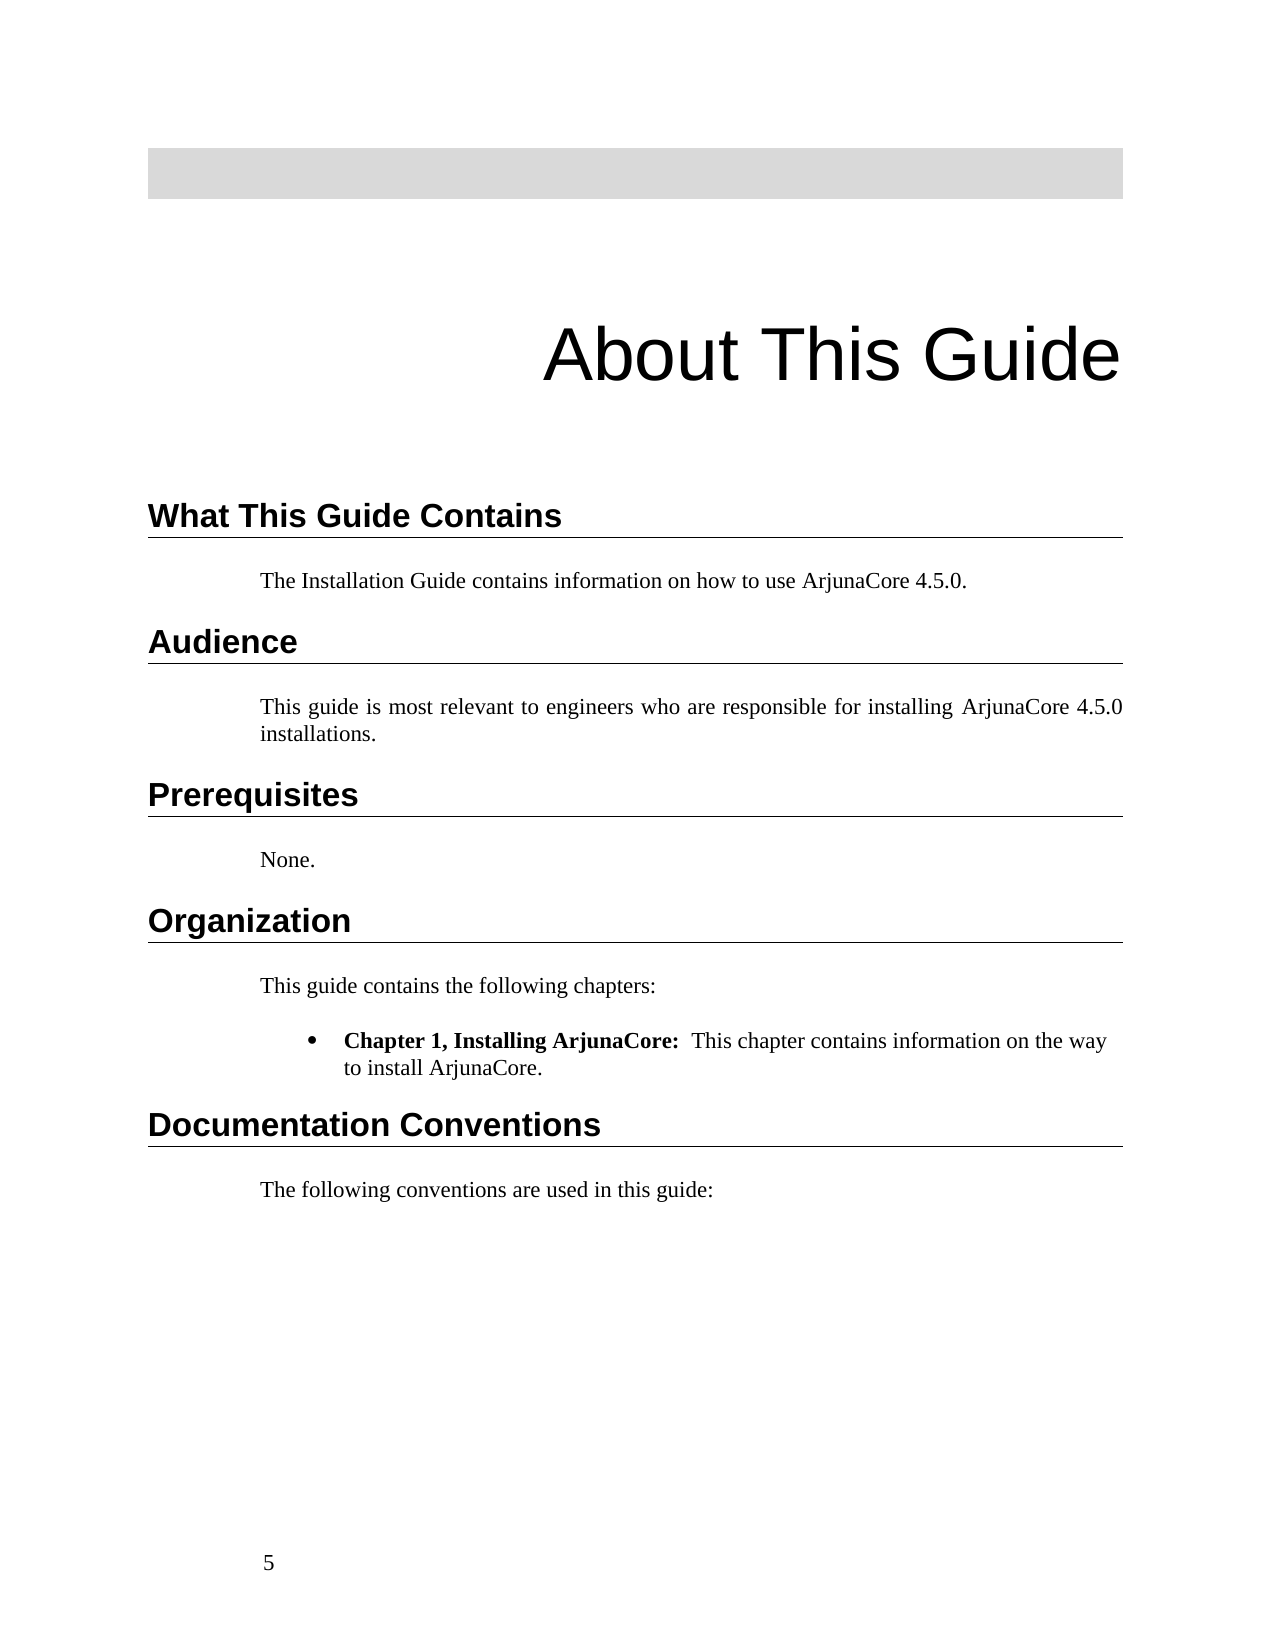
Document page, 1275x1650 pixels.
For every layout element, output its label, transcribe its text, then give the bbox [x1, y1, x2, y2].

subtitle Audience [148, 622, 1123, 663]
subtitle Prerequisites [148, 775, 1123, 816]
subtitle What This Guide Contains [148, 496, 1123, 537]
text None. [260, 846, 1123, 872]
text This guide contains the following chapters: [260, 972, 1123, 998]
text The following conventions are used in this guide: [260, 1176, 1123, 1202]
list Chapter 1, Installing ArjunaCore: This chapter contains information on the way to install ArjunaCore. [308, 1028, 1123, 1080]
subtitle Documentation Conventions [148, 1105, 1123, 1146]
text This guide is most relevant to engineers who are responsible for installing ArjunaCore 4.5.0 installations. [260, 693, 1123, 746]
title About This Guide [263, 224, 1123, 396]
text The Installation Guide contains information on how to use ArjunaCore 4.5.0. [260, 567, 1123, 593]
subtitle Organization [148, 901, 1123, 942]
